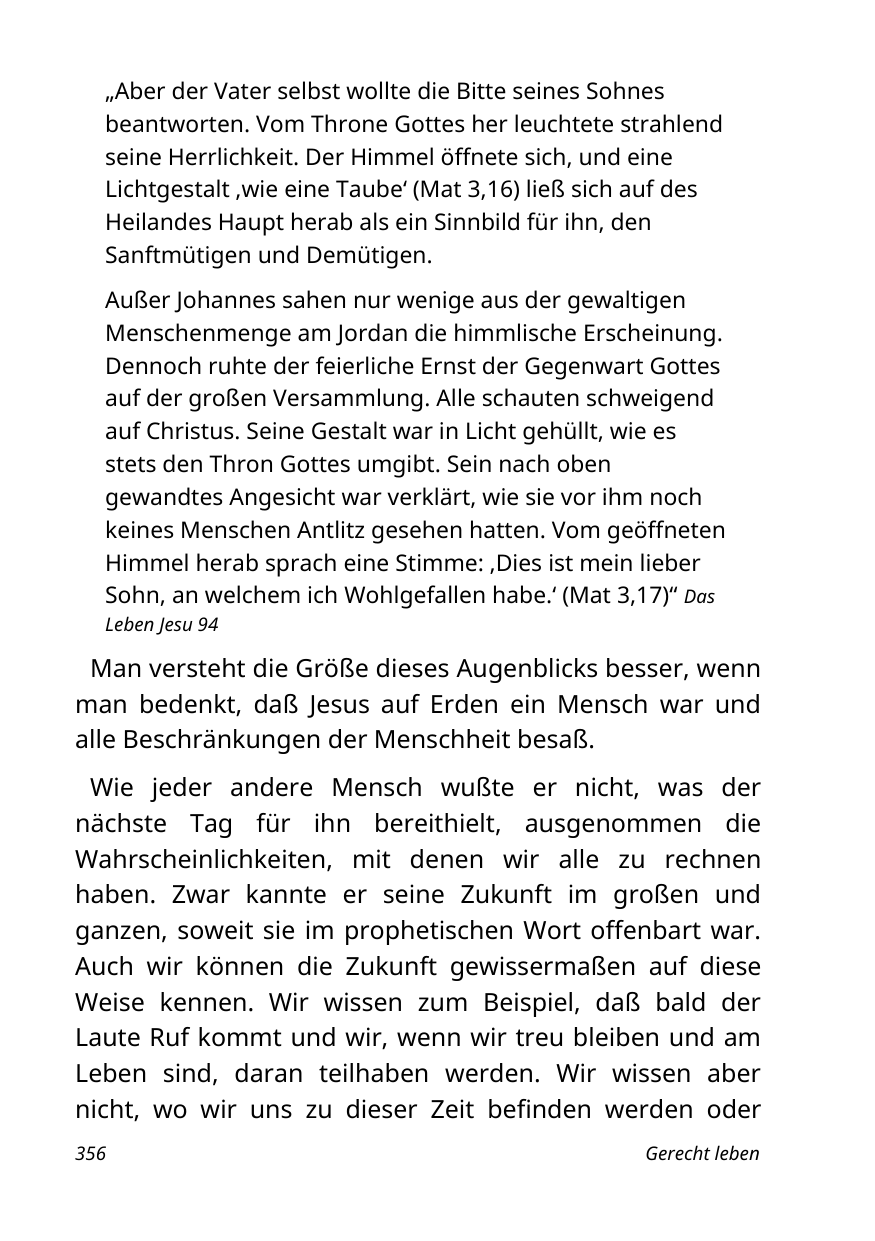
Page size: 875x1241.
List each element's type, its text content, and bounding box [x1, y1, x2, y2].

text Außer Johannes sahen nur wenige aus der gewaltigen Menschenmenge am Jordan die himmlische Erscheinung. Dennoch ruhte der feierliche Ernst der Gegenwart Gottes auf der großen Versammlung. Alle schauten schweigend auf Christus. Seine Gestalt war in Licht gehüllt, wie es stets den Thron Gottes umgibt. Sein nach oben gewandtes Angesicht war verklärt, wie sie vor ihm noch keines Menschen Antlitz gesehen hatten. Vom geöffneten Himmel herab sprach eine Stimme: ‚Dies ist mein lieber Sohn, an welchem ich Wohlgefallen habe.‘ (Mat 3,17)“ Das Leben Jesu 94 [105, 284, 732, 637]
text Man versteht die Größe dieses Augenblicks besser, wenn man bedenkt, daß Jesus auf Erden ein Mensch war und alle Beschränkungen der Menschheit besaß. [75, 651, 762, 756]
text Wie jeder andere Mensch wußte er nicht, was der nächste Tag für ihn bereithielt, ausgenommen die Wahrscheinlichkeiten, mit denen wir alle zu rechnen haben. Zwar kannte er seine Zukunft im großen und ganzen, soweit sie im prophetischen Wort offenbart war. Auch wir können die Zukunft gewissermaßen auf diese Weise kennen. Wir wissen zum Beispiel, daß bald der Laute Ruf kommt und wir, wenn wir treu bleiben und am Leben sind, daran teilhaben werden. Wir wissen aber nicht, wo wir uns zu dieser Zeit befinden werden oder [75, 770, 762, 1126]
text „Aber der Vater selbst wollte die Bitte seines Sohnes beantworten. Vom Throne Gottes her leuchtete strahlend seine Herrlichkeit. Der Himmel öffnete sich, und eine Lichtgestalt ‚wie eine Taube‘ (Mat 3,16) ließ sich auf des Heilandes Haupt herab als ein Sinnbild für ihn, den Sanftmütigen und Demütigen. [105, 75, 732, 270]
